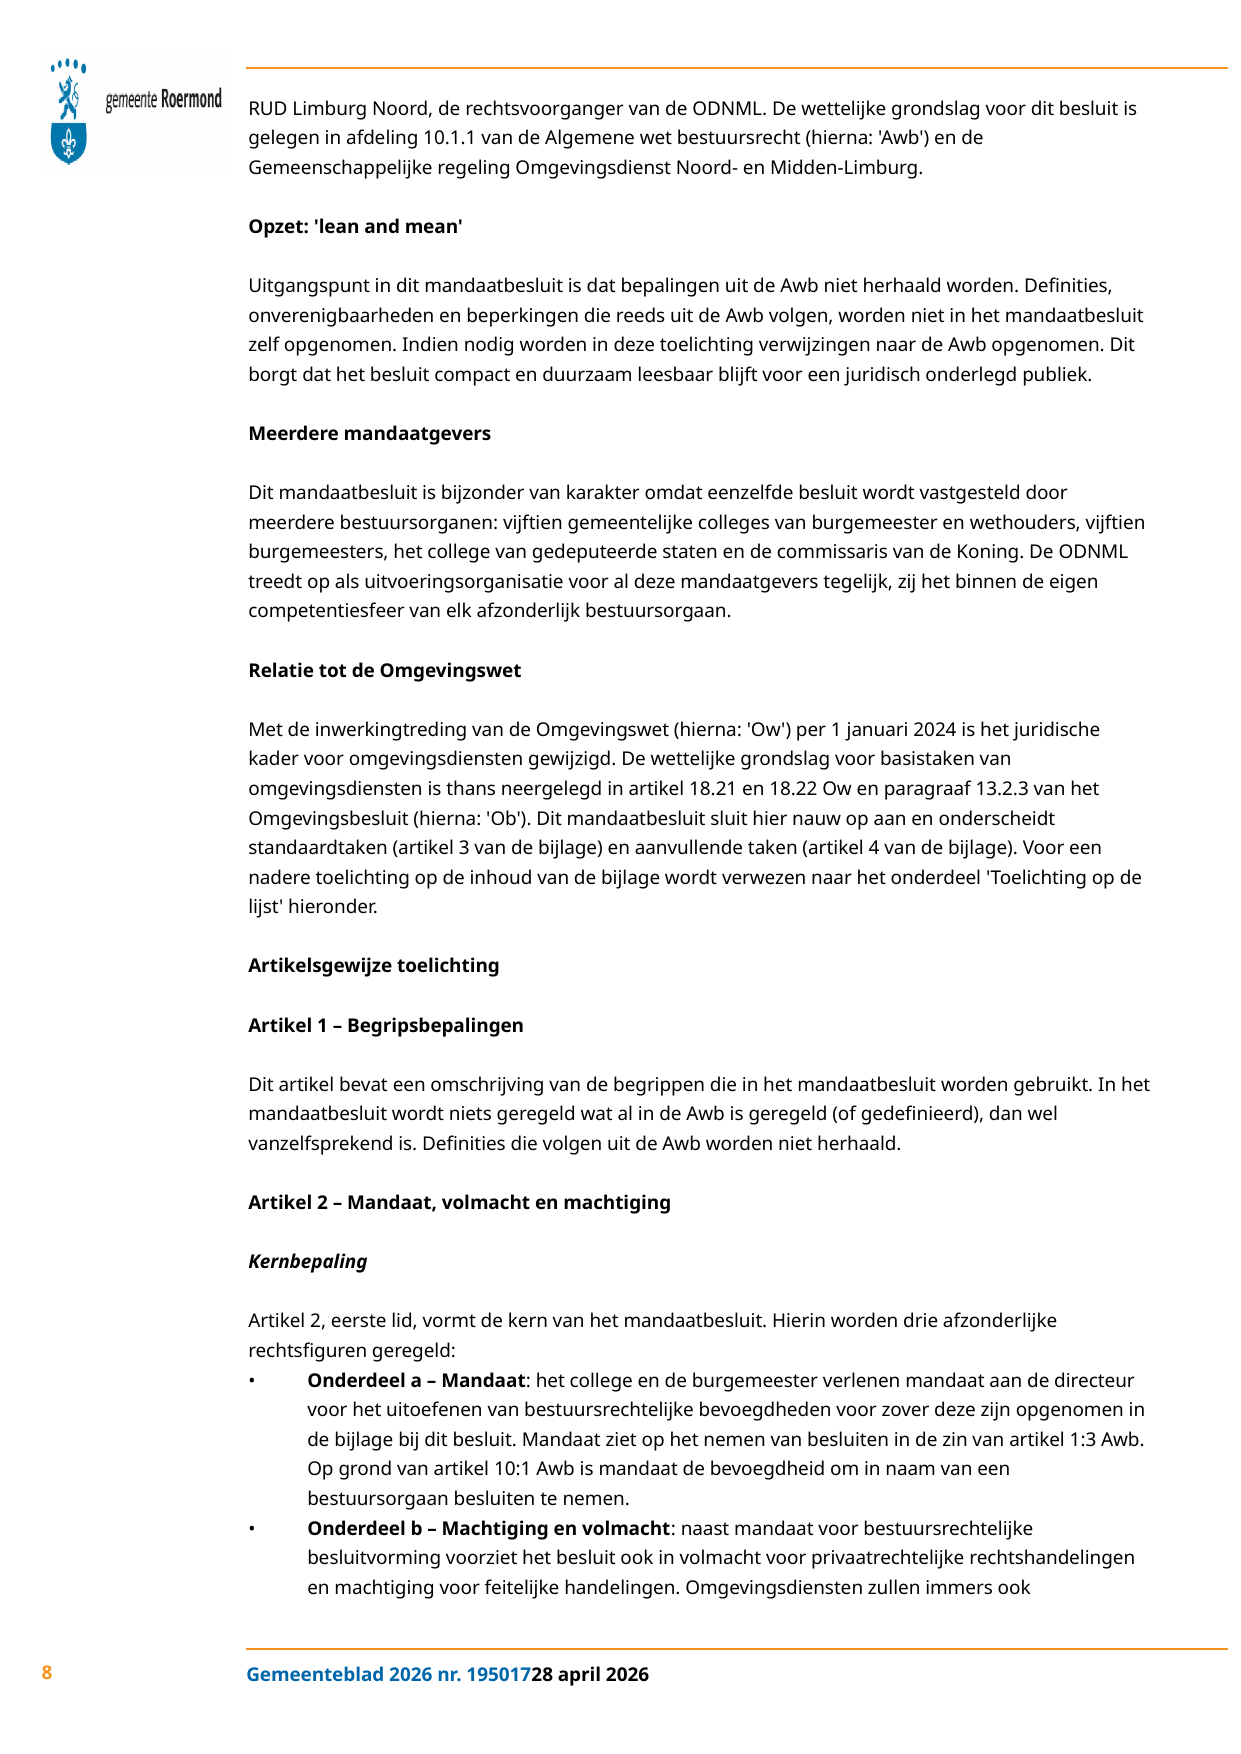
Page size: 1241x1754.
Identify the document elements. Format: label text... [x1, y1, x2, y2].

text Dit artikel bevat een omschrijving van de begrippen die in het mandaatbesluit worden gebruikt. In het mandaatbesluit wordt niets geregeld wat al in de Awb is geregeld (of gedefinieerd), dan wel vanzelfsprekend is. Definities die volgen uit de Awb worden niet herhaald. [248, 1071, 1152, 1156]
text Uitgangspunt in dit mandaatbesluit is dat bepalingen uit de Awb niet herhaald worden. Definities, onverenigbaarheden en beperkingen die reeds uit de Awb volgen, worden niet in het mandaatbesluit zelf opgenomen. Indien nodig worden in deze toelichting verwijzingen naar de Awb opgenomen. Dit borgt dat het besluit compact en duurzaam leesbaar blijft voor een juridisch onderlegd publiek. [248, 272, 1152, 387]
list Onderdeel a – Mandaat: het college en de burgemeester verlenen mandaat aan de directeur voor het uitoefenen van bestuursrechtelijke bevoegdheden voor zover deze zijn opgenomen in de bijlage bij dit besluit. Mandaat ziet op het nemen van besluiten in de zin van artikel 1:3 Awb. Op grond van artikel 10:1 Awb is mandaat de bevoegdheid om in naam van een bestuursorgaan besluiten te nemen. [248, 1367, 1152, 1511]
text Met de inwerkingtreding van de Omgevingswet (hierna: 'Ow') per 1 januari 2024 is het juridische kader voor omgevingsdiensten gewijzigd. De wettelijke grondslag voor basistaken van omgevingsdiensten is thans neergelegd in artikel 18.21 en 18.22 Ow en paragraaf 13.2.3 van het Omgevingsbesluit (hierna: 'Ob'). Dit mandaatbesluit sluit hier nauw op aan en onderscheidt standaardtaken (artikel 3 van de bijlage) en aanvullende taken (artikel 4 van de bijlage). Voor een nadere toelichting op de inhoud van de bijlage wordt verwezen naar het onderdeel 'Toelichting op de lijst' hieronder. [248, 716, 1152, 919]
text Artikel 2 – Mandaat, volmacht en machtiging [248, 1189, 1152, 1215]
text Kernbepaling [248, 1248, 1152, 1274]
picture [41, 47, 231, 172]
text Meerdere mandaatgevers [248, 420, 1152, 446]
text Artikelsgewijze toelichting [248, 953, 1152, 978]
text Artikel 2, eerste lid, vormt de kern van het mandaatbesluit. Hierin worden drie afzonderlijke rechtsfiguren geregeld: [248, 1308, 1152, 1363]
text Artikel 1 – Begripsbepalingen [248, 1012, 1152, 1038]
list Onderdeel b – Machtiging en volmacht: naast mandaat voor bestuursrechtelijke besluitvorming voorziet het besluit ook in volmacht voor privaatrechtelijke rechtshandelingen en machtiging voor feitelijke handelingen. Omgevingsdiensten zullen immers ook [248, 1515, 1152, 1600]
text Dit mandaatbesluit is bijzonder van karakter omdat eenzelfde besluit wordt vastgesteld door meerdere bestuursorganen: vijftien gemeentelijke colleges van burgemeester en wethouders, vijftien burgemeesters, het college van gedeputeerde staten en de commissaris van de Koning. De ODNML treedt op als uitvoeringsorganisatie voor al deze mandaatgevers tegelijk, zij het binnen de eigen competentiesfeer van elk afzonderlijk bestuursorgaan. [248, 479, 1152, 623]
text RUD Limburg Noord, de rechtsvoorganger van de ODNML. De wettelijke grondslag voor dit besluit is gelegen in afdeling 10.1.1 van de Algemene wet bestuursrecht (hierna: 'Awb') en de Gemeenschappelijke regeling Omgevingsdienst Noord- en Midden-Limburg. [248, 95, 1152, 180]
text Relatie tot de Omgevingswet [248, 657, 1152, 683]
text Opzet: 'lean and mean' [248, 213, 1152, 239]
